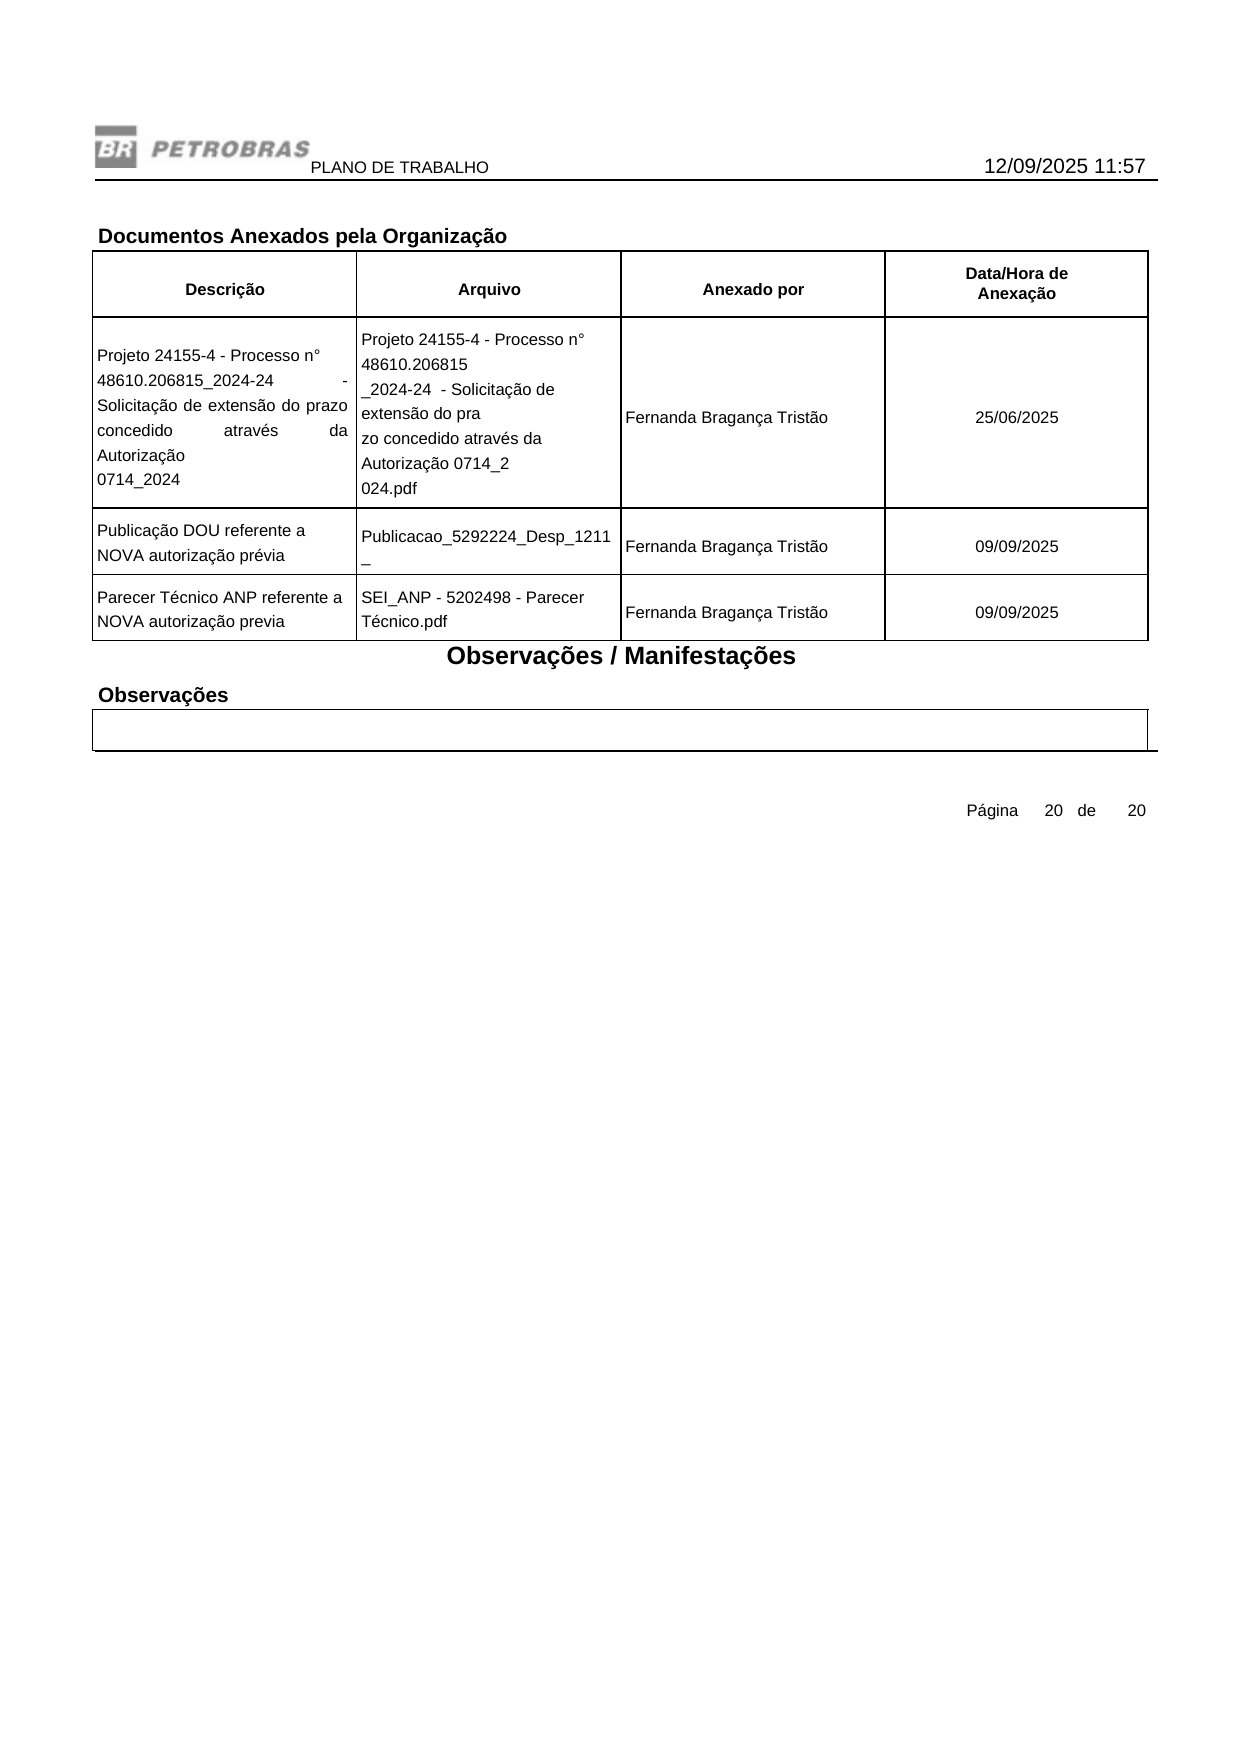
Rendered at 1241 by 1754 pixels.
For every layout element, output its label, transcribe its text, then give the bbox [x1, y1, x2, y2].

table_cell Projeto 24155-4 - Processo n° 48610.206815 _2024-24 - Solicitação de extensão do pra zo concedido através da Autorização 0714_2 024.pdf [357, 318, 620, 507]
table_cell SEI_ANP - 5202498 - Parecer Técnico.pdf [357, 575, 620, 640]
table_header [93, 710, 1147, 750]
table_cell 25/06/2025 [886, 318, 1147, 507]
table_cell 09/09/2025 [886, 575, 1147, 640]
table_header Descrição [93, 252, 356, 316]
subtitle Observações [98, 683, 1146, 707]
table_header Arquivo [357, 252, 620, 316]
table_cell Publicacao_5292224_Desp_1211_ [357, 509, 620, 573]
table_header Data/Hora de Anexação [886, 252, 1147, 316]
table_cell Fernanda Bragança Tristão [622, 318, 884, 507]
table_cell 09/09/2025 [886, 509, 1147, 573]
table_cell Fernanda Bragança Tristão [622, 509, 884, 573]
table_cell Fernanda Bragança Tristão [622, 575, 884, 640]
table_cell Parecer Técnico ANP referente a NOVA autorização previa [93, 575, 356, 640]
subtitle Observações / Manifestações [103, 641, 1139, 670]
text PLANO DE TRABALHO 12/09/2025 11:57 [94, 154, 1146, 178]
table_cell Publicação DOU referente a NOVA autorização prévia [93, 509, 356, 573]
text Página 20 de 20 [95, 794, 1146, 822]
table_cell Projeto 24155-4 - Processo n° 48610.206815_2024-24 - Solicitação de extensão do prazo concedido através da Autorização 0714_2024 [93, 318, 356, 507]
table_header Anexado por [622, 252, 884, 316]
subtitle Documentos Anexados pela Organização [98, 224, 1146, 248]
